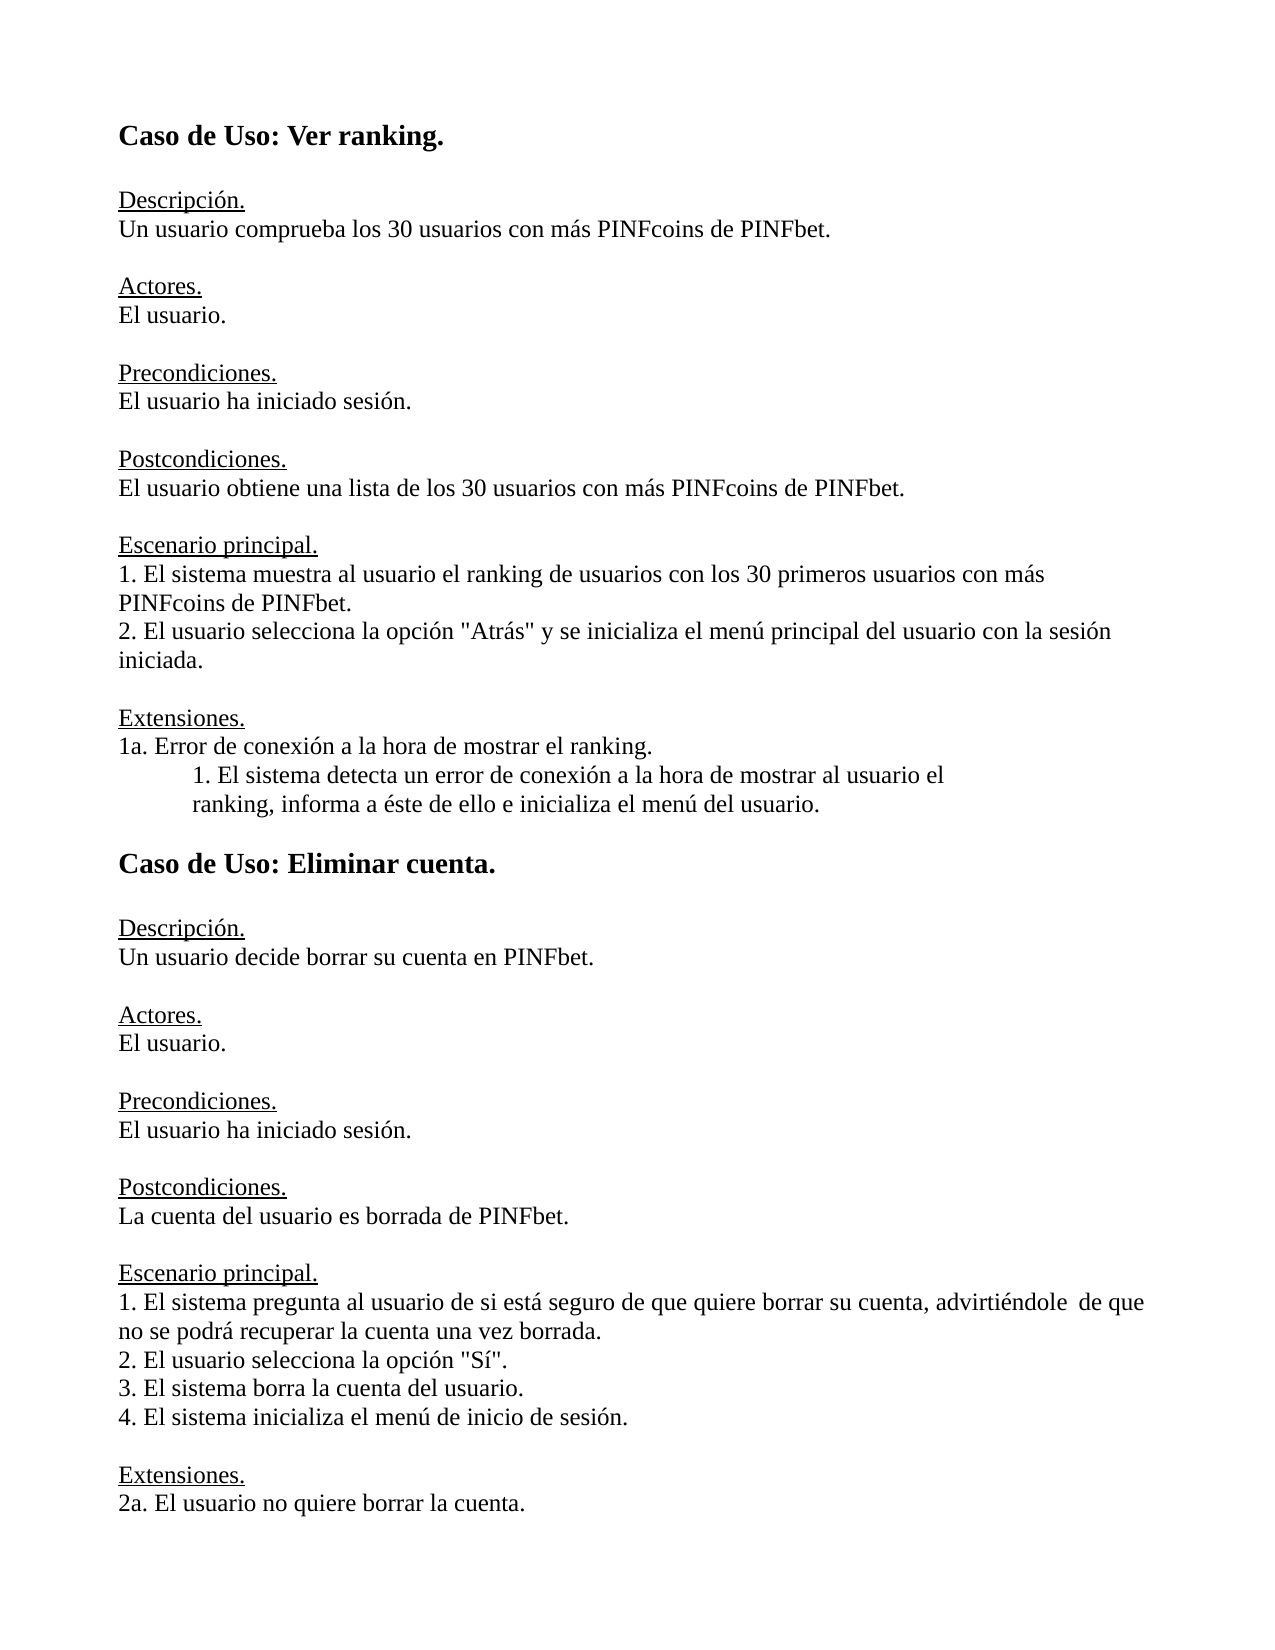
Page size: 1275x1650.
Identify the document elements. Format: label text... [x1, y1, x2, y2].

text 3. El sistema borra la cuenta del usuario. [118, 1373, 1157, 1402]
text Escenario principal. [118, 1258, 1157, 1287]
text Un usuario decide borrar su cuenta en PINFbet. [118, 942, 1157, 971]
text Caso de Uso: Eliminar cuenta. [118, 846, 1157, 880]
text Actores. [118, 1000, 1157, 1028]
text Precondiciones. [118, 1086, 1157, 1115]
text 1. El sistema muestra al usuario el ranking de usuarios con los 30 primeros usuarios con más PINFcoins de PINFbet. [118, 559, 1157, 616]
text 1a. Error de conexión a la hora de mostrar el ranking. [118, 731, 1157, 760]
text Postcondiciones. [118, 444, 1157, 473]
text El usuario obtiene una lista de los 30 usuarios con más PINFcoins de PINFbet. [118, 473, 1157, 501]
text Un usuario comprueba los 30 usuarios con más PINFcoins de PINFbet. [118, 214, 1157, 243]
text 2. El usuario selecciona la opción "Sí". [118, 1345, 1157, 1373]
text 1. El sistema pregunta al usuario de si está seguro de que quiere borrar su cuenta, advirtiéndole de que no se podrá recuperar la cuenta una vez borrada. [118, 1287, 1157, 1345]
text 2a. El usuario no quiere borrar la cuenta. [118, 1488, 1157, 1517]
text Caso de Uso: Ver ranking. [118, 118, 1157, 152]
text 4. El sistema inicializa el menú de inicio de sesión. [118, 1402, 1157, 1431]
text Descripción. [118, 185, 1157, 214]
text Escenario principal. [118, 530, 1157, 559]
text El usuario ha iniciado sesión. [118, 386, 1157, 415]
text Extensiones. [118, 1460, 1157, 1488]
text El usuario. [118, 300, 1157, 329]
text 1. El sistema detecta un error de conexión a la hora de mostrar al usuario el ranking, informa a éste de ello e inicializa el menú del usuario. [118, 760, 1157, 818]
text Postcondiciones. [118, 1172, 1157, 1201]
text La cuenta del usuario es borrada de PINFbet. [118, 1201, 1157, 1230]
text Precondiciones. [118, 358, 1157, 386]
text Actores. [118, 271, 1157, 300]
text El usuario. [118, 1028, 1157, 1057]
text Descripción. [118, 913, 1157, 942]
text El usuario ha iniciado sesión. [118, 1115, 1157, 1143]
text 2. El usuario selecciona la opción "Atrás" y se inicializa el menú principal del usuario con la sesión iniciada. [118, 616, 1157, 674]
text Extensiones. [118, 703, 1157, 731]
